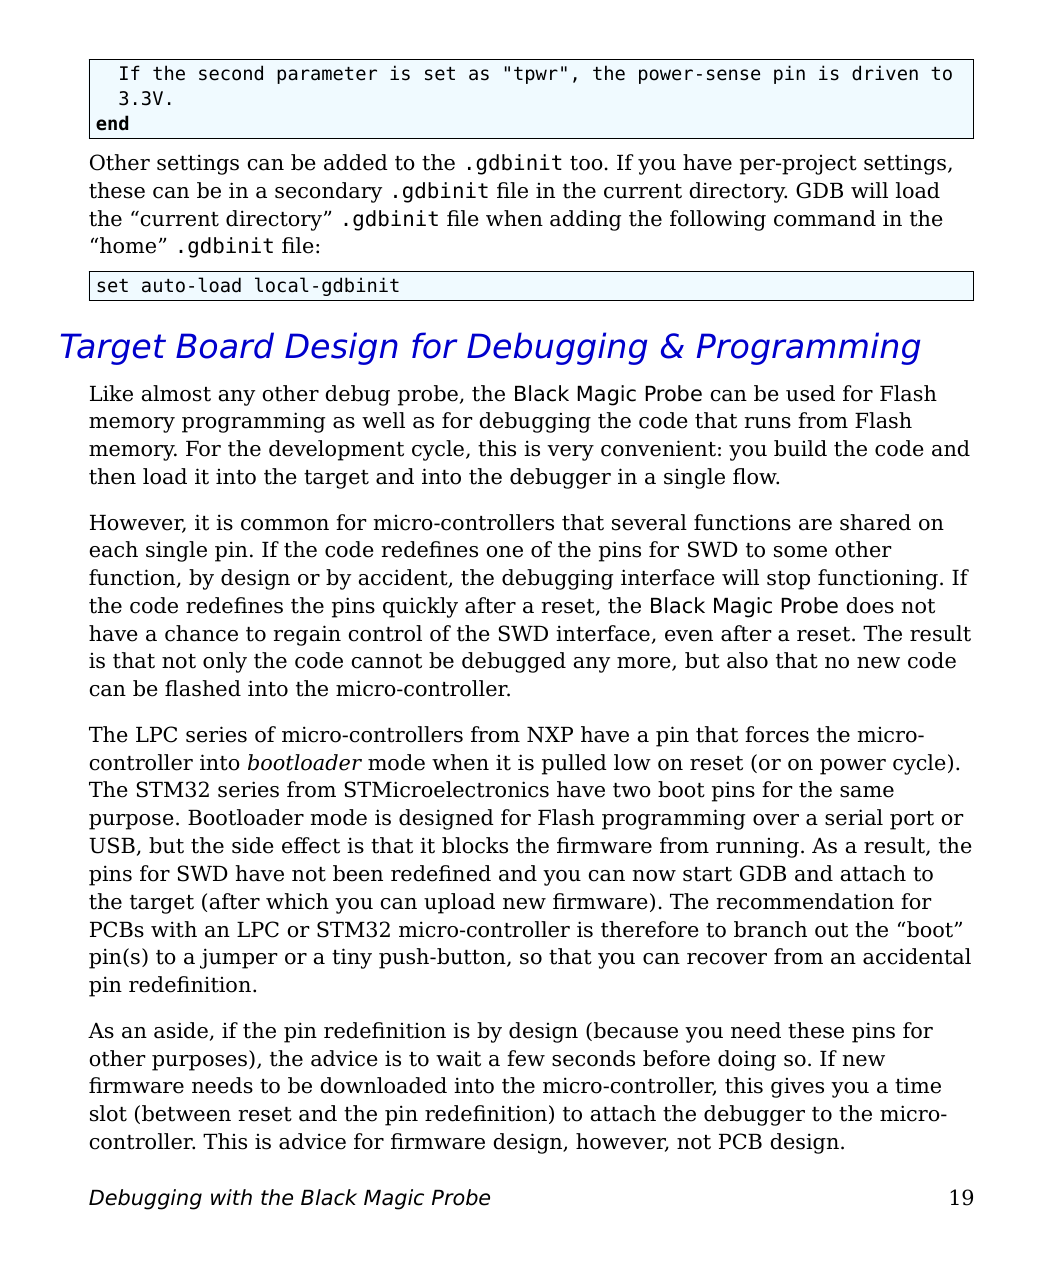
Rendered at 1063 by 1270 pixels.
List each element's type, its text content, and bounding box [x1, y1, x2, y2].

subtitle Target Board Design for Debugging & Programming [59, 328, 974, 367]
text If the second parameter is set as "tpwr", the power-sense pin is driven to 3.3V. [90, 60, 973, 109]
text Other settings can be added to the .gdbinit too. If you have per-project settings, these can be in a secondary .gdbinit file in the current directory. GDB will load the “current directory” .gdbinit file when adding the following command in the “home” .gdbinit file: [88, 151, 974, 259]
text However, it is common for micro-controllers that several functions are shared on each single pin. If the code redefines one of the pins for SWD to some other function, by design or by accident, the debugging interface will stop functioning. If the code redefines the pins quickly after a reset, the Black Magic Probe does not have a chance to regain control of the SWD interface, even after a reset. The result is that not only the code cannot be debugged any more, but also that no new code can be flashed into the micro-controller. [88, 511, 974, 702]
text The LPC series of micro-controllers from NXP have a pin that forces the micro-controller into bootloader mode when it is pulled low on reset (or on power cycle). The STM32 series from STMicroelectronics have two boot pins for the same purpose. Bootloader mode is designed for Flash programming over a serial port or USB, but the side effect is that it blocks the firmware from running. As a result, the pins for SWD have not been redefined and you can now start GDB and attach to the target (after which you can upload new firmware). The recommendation for PCBs with an LPC or STM32 micro-controller is therefore to branch out the “boot” pin(s) to a jumper or a tiny push-button, so that you can recover from an accidental pin redefinition. [88, 723, 974, 997]
text end [90, 109, 973, 138]
text Like almost any other debug probe, the Black Magic Probe can be used for Flash memory programming as well as for debugging the code that runs from Flash memory. For the development cycle, this is very convenient: you build the code and then load it into the target and into the debugger in a single flow. [88, 382, 974, 489]
text As an aside, if the pin redefinition is by design (because you need these pins for other purposes), the advice is to wait a few seconds before doing so. If new firmware needs to be downloaded into the micro-controller, this gives you a time slot (between reset and the pin redefinition) to attach the debugger to the micro-controller. This is advice for firmware design, however, not PCB design. [88, 1019, 974, 1154]
text set auto-load local-gdbinit [90, 272, 973, 300]
